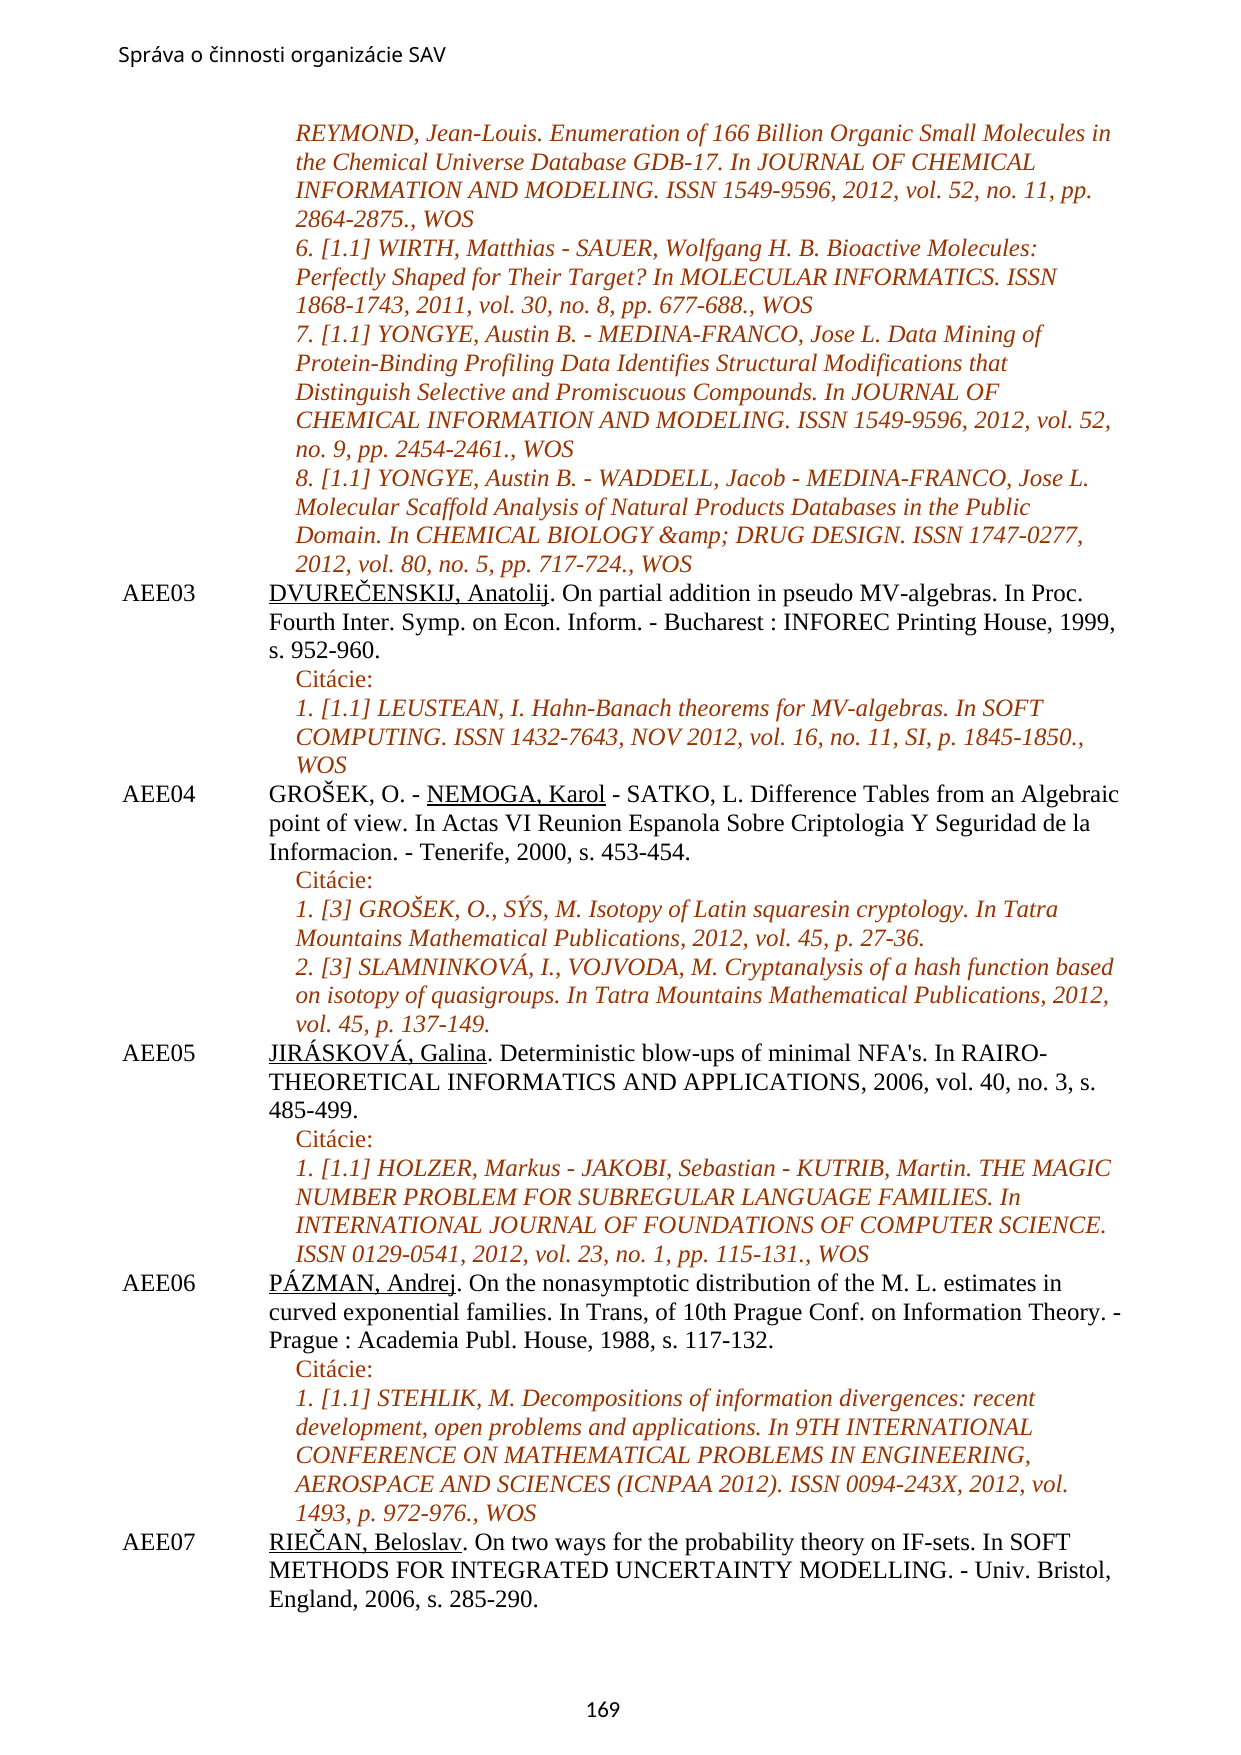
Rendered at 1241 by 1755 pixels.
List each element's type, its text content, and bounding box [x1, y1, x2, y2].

table_header AEE05 [122, 1038, 269, 1124]
table_header AEE04 [122, 779, 269, 866]
text Citácie: [295, 866, 1122, 894]
table_header AEE03 [122, 578, 269, 664]
text 1. [1.1] HOLZER, Markus - JAKOBI, Sebastian - KUTRIB, Martin. THE MAGIC NUMBER PROBLEM FOR SUBREGULAR LANGUAGE FAMILIES. In INTERNATIONAL JOURNAL OF FOUNDATIONS OF COMPUTER SCIENCE. ISSN 0129-0541, 2012, vol. 23, no. 1, pp. 115-131., WOS [295, 1153, 1122, 1268]
text Citácie: [295, 1124, 1122, 1153]
table_header GROŠEK, O. - NEMOGA, Karol - SATKO, L. Difference Tables from an Algebraic point of view. In Actas VI Reunion Espanola Sobre Criptologia Y Seguridad de la Informacion. - Tenerife, 2000, s. 453-454. [269, 779, 1122, 866]
text 8. [1.1] YONGYE, Austin B. - WADDELL, Jacob - MEDINA-FRANCO, Jose L. Molecular Scaffold Analysis of Natural Products Databases in the Public Domain. In CHEMICAL BIOLOGY &amp; DRUG DESIGN. ISSN 1747-0277, 2012, vol. 80, no. 5, pp. 717-724., WOS [295, 463, 1122, 578]
text 6. [1.1] WIRTH, Matthias - SAUER, Wolfgang H. B. Bioactive Molecules: Perfectly Shaped for Their Target? In MOLECULAR INFORMATICS. ISSN 1868-1743, 2011, vol. 30, no. 8, pp. 677-688., WOS [295, 233, 1122, 319]
table_header DVUREČENSKIJ, Anatolij. On partial addition in pseudo MV-algebras. In Proc. Fourth Inter. Symp. on Econ. Inform. - Bucharest : INFOREC Printing House, 1999, s. 952-960. [269, 578, 1122, 664]
text 1. [1.1] LEUSTEAN, I. Hahn-Banach theorems for MV-algebras. In SOFT COMPUTING. ISSN 1432-7643, NOV 2012, vol. 16, no. 11, SI, p. 1845-1850., WOS [295, 693, 1122, 779]
text Citácie: [295, 664, 1122, 693]
text 1. [1.1] STEHLIK, M. Decompositions of information divergences: recent development, open problems and applications. In 9TH INTERNATIONAL CONFERENCE ON MATHEMATICAL PROBLEMS IN ENGINEERING, AEROSPACE AND SCIENCES (ICNPAA 2012). ISSN 0094-243X, 2012, vol. 1493, p. 972-976., WOS [295, 1383, 1122, 1527]
table_header AEE07 [122, 1527, 269, 1613]
table_header AEE06 [122, 1268, 269, 1354]
text 2. [3] SLAMNINKOVÁ, I., VOJVODA, M. Cryptanalysis of a hash function based on isotopy of quasigroups. In Tatra Mountains Mathematical Publications, 2012, vol. 45, p. 137-149. [295, 952, 1122, 1038]
text - REYMOND, Jean-Louis. Enumeration of 166 Billion Organic Small Molecules in the Chemical Universe Database GDB-17. In JOURNAL OF CHEMICAL INFORMATION AND MODELING. ISSN 1549-9596, 2012, vol. 52, no. 11, pp. 2864-2875., WOS [295, 118, 1122, 233]
text Citácie: [295, 1354, 1122, 1383]
text 1. [3] GROŠEK, O., SÝS, M. Isotopy of Latin squaresin cryptology. In Tatra Mountains Mathematical Publications, 2012, vol. 45, p. 27-36. [295, 894, 1122, 952]
table_header PÁZMAN, Andrej. On the nonasymptotic distribution of the M. L. estimates in curved exponential families. In Trans, of 10th Prague Conf. on Information Theory. - Prague : Academia Publ. House, 1988, s. 117-132. [269, 1268, 1122, 1354]
table_header JIRÁSKOVÁ, Galina. Deterministic blow-ups of minimal NFA's. In RAIRO-THEORETICAL INFORMATICS AND APPLICATIONS, 2006, vol. 40, no. 3, s. 485-499. [269, 1038, 1122, 1124]
table_header RIEČAN, Beloslav. On two ways for the probability theory on IF-sets. In SOFT METHODS FOR INTEGRATED UNCERTAINTY MODELLING. - Univ. Bristol, England, 2006, s. 285-290. [269, 1527, 1122, 1613]
text 7. [1.1] YONGYE, Austin B. - MEDINA-FRANCO, Jose L. Data Mining of Protein-Binding Profiling Data Identifies Structural Modifications that Distinguish Selective and Promiscuous Compounds. In JOURNAL OF CHEMICAL INFORMATION AND MODELING. ISSN 1549-9596, 2012, vol. 52, no. 9, pp. 2454-2461., WOS [295, 319, 1122, 463]
